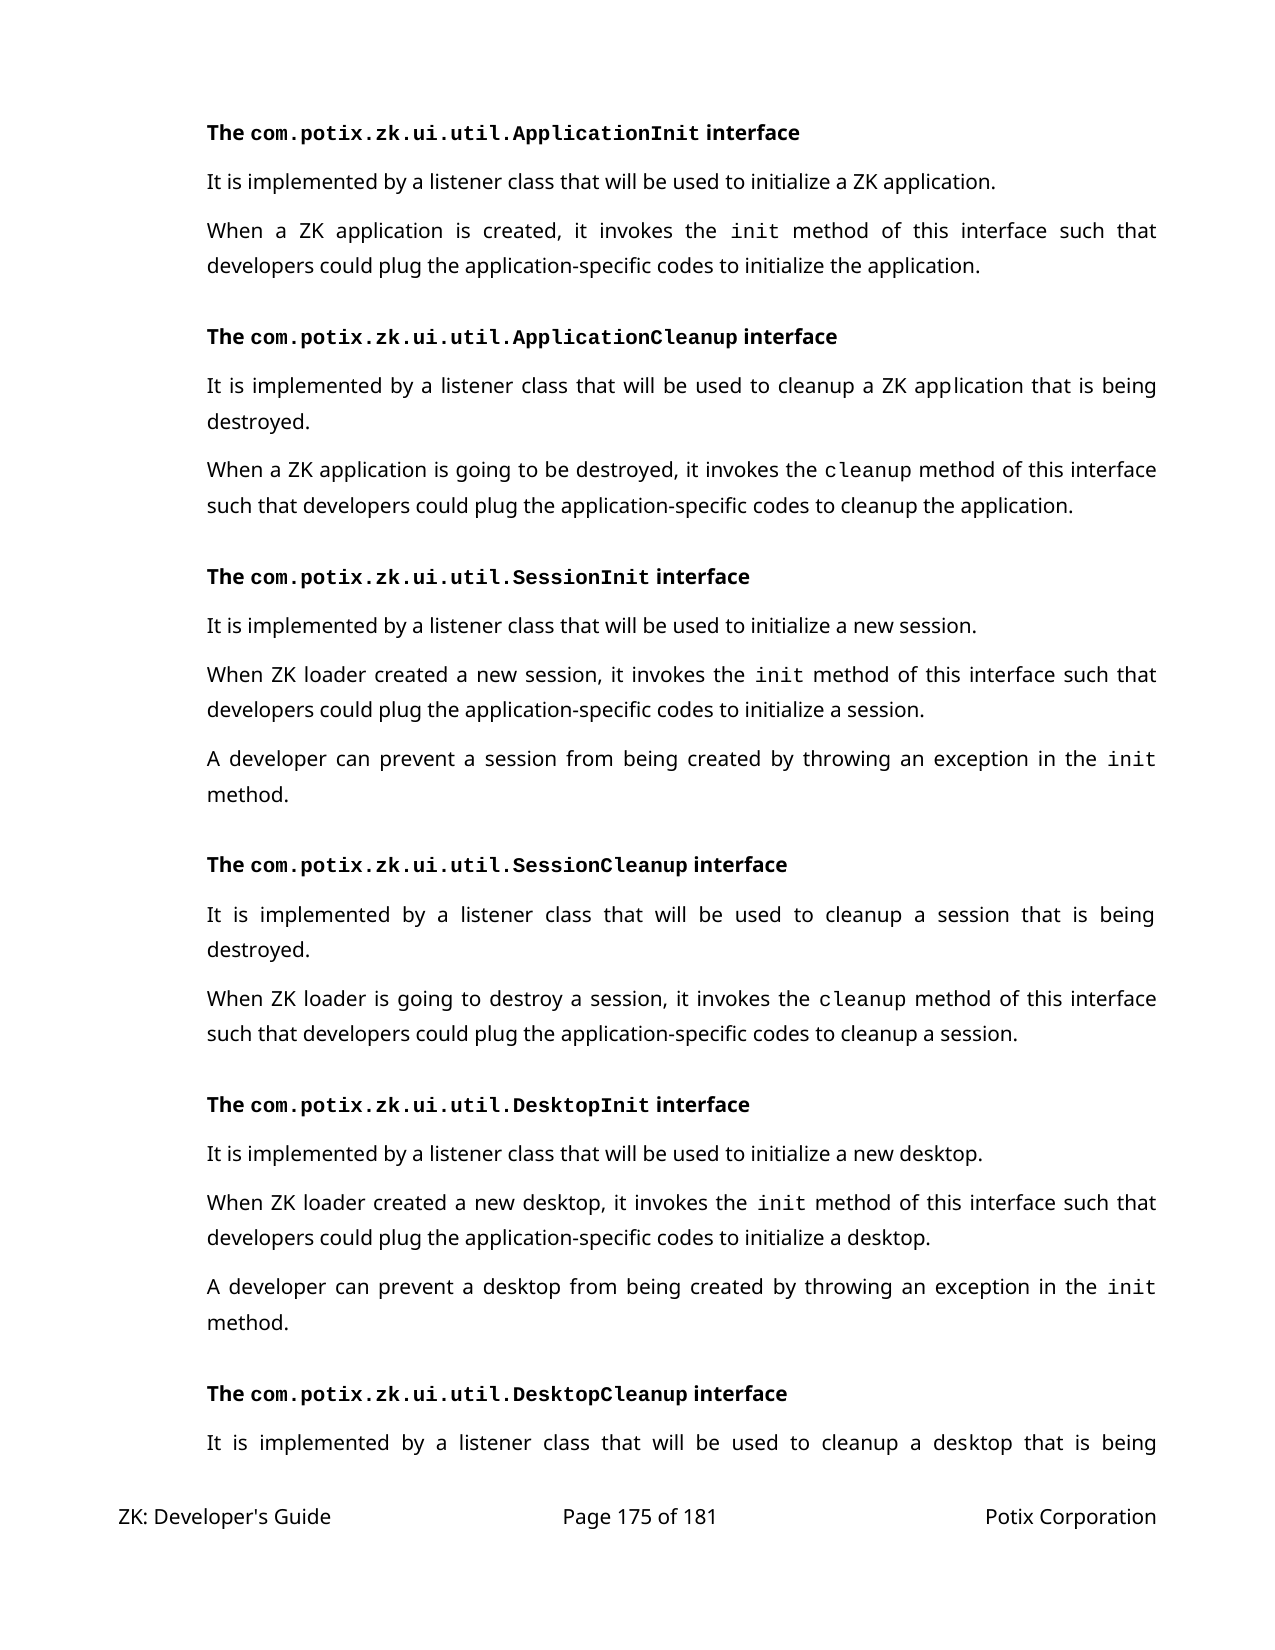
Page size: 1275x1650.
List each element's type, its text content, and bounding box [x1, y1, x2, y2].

subtitle The com.potix.zk.ui.util.DesktopCleanup interface [207, 1379, 1157, 1407]
text It is implemented by a listener class that will be used to initialize a ZK application. [207, 167, 1157, 196]
text It is implemented by a listener class that will be used to cleanup a ZK application that is being destroyed. [207, 372, 1157, 435]
text When ZK loader is going to destroy a session, it invokes the cleanup method of this interface such that developers could plug the application-specific codes to cleanup a session. [207, 984, 1157, 1047]
text When ZK loader created a new desktop, it invokes the init method of this interface such that developers could plug the application-specific codes to initialize a desktop. [207, 1188, 1157, 1252]
text It is implemented by a listener class that will be used to cleanup a desktop that is being [207, 1428, 1157, 1456]
subtitle The com.potix.zk.ui.util.ApplicationCleanup interface [207, 322, 1157, 351]
subtitle The com.potix.zk.ui.util.DesktopInit interface [207, 1090, 1157, 1118]
text When ZK loader created a new session, it invokes the init method of this interface such that developers could plug the application-specific codes to initialize a session. [207, 660, 1157, 724]
subtitle The com.potix.zk.ui.util.ApplicationInit interface [207, 118, 1157, 147]
text When a ZK application is going to be destroyed, it invokes the cleanup method of this interface such that developers could plug the application-specific codes to cleanup the application. [207, 456, 1157, 519]
subtitle The com.potix.zk.ui.util.SessionInit interface [207, 562, 1157, 590]
text A developer can prevent a session from being created by throwing an exception in the init method. [207, 744, 1157, 808]
text It is implemented by a listener class that will be used to cleanup a session that is being destroyed. [207, 900, 1157, 963]
text It is implemented by a listener class that will be used to initialize a new desktop. [207, 1139, 1157, 1167]
text It is implemented by a listener class that will be used to initialize a new session. [207, 611, 1157, 639]
text A developer can prevent a desktop from being created by throwing an exception in the init method. [207, 1272, 1157, 1336]
subtitle The com.potix.zk.ui.util.SessionCleanup interface [207, 851, 1157, 879]
text When a ZK application is created, it invokes the init method of this interface such that developers could plug the application-specific codes to initialize the application. [207, 216, 1157, 280]
